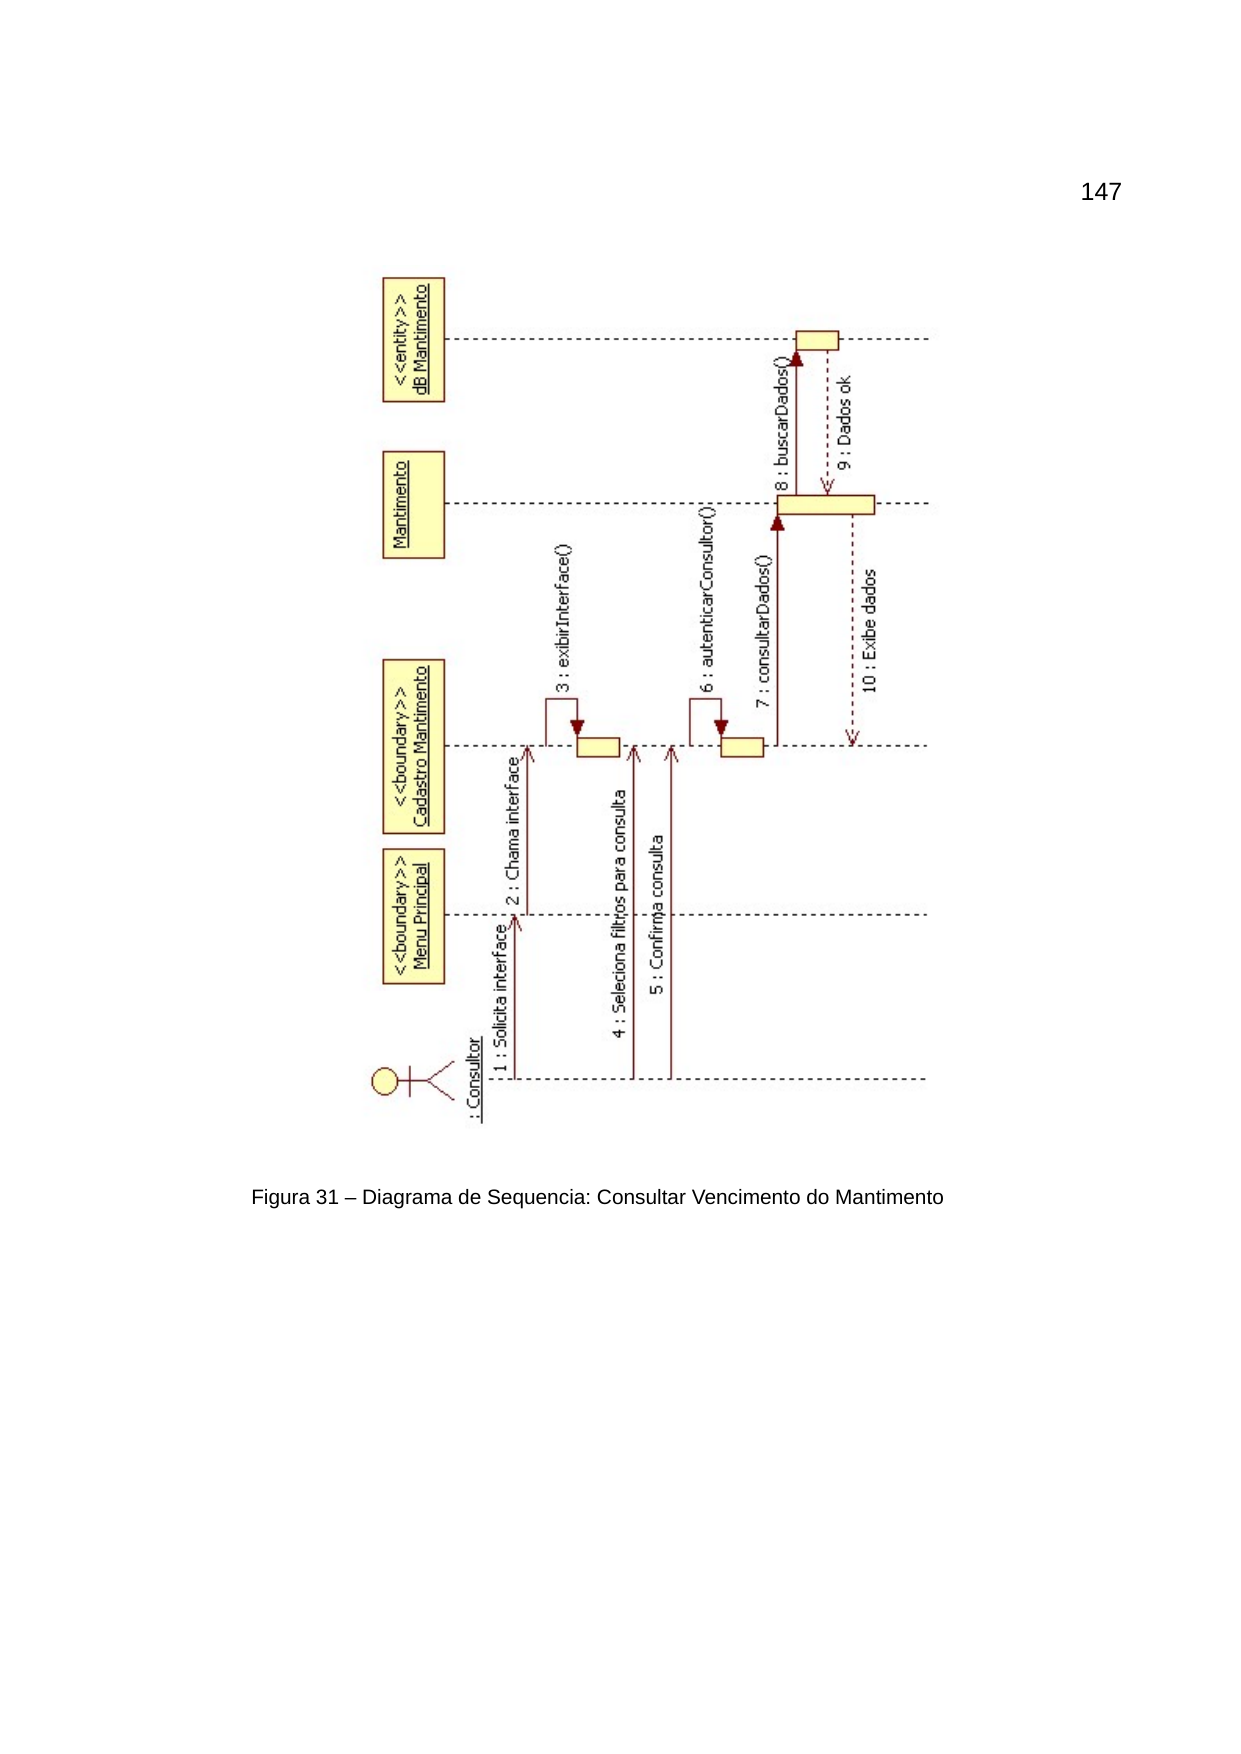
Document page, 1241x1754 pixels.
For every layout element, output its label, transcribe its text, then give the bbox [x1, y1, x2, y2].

text Figura 31 – Diagrama de Sequencia: Consultar Vencimento do Mantimento [177, 1185, 1122, 1208]
picture [339, 265, 960, 1185]
